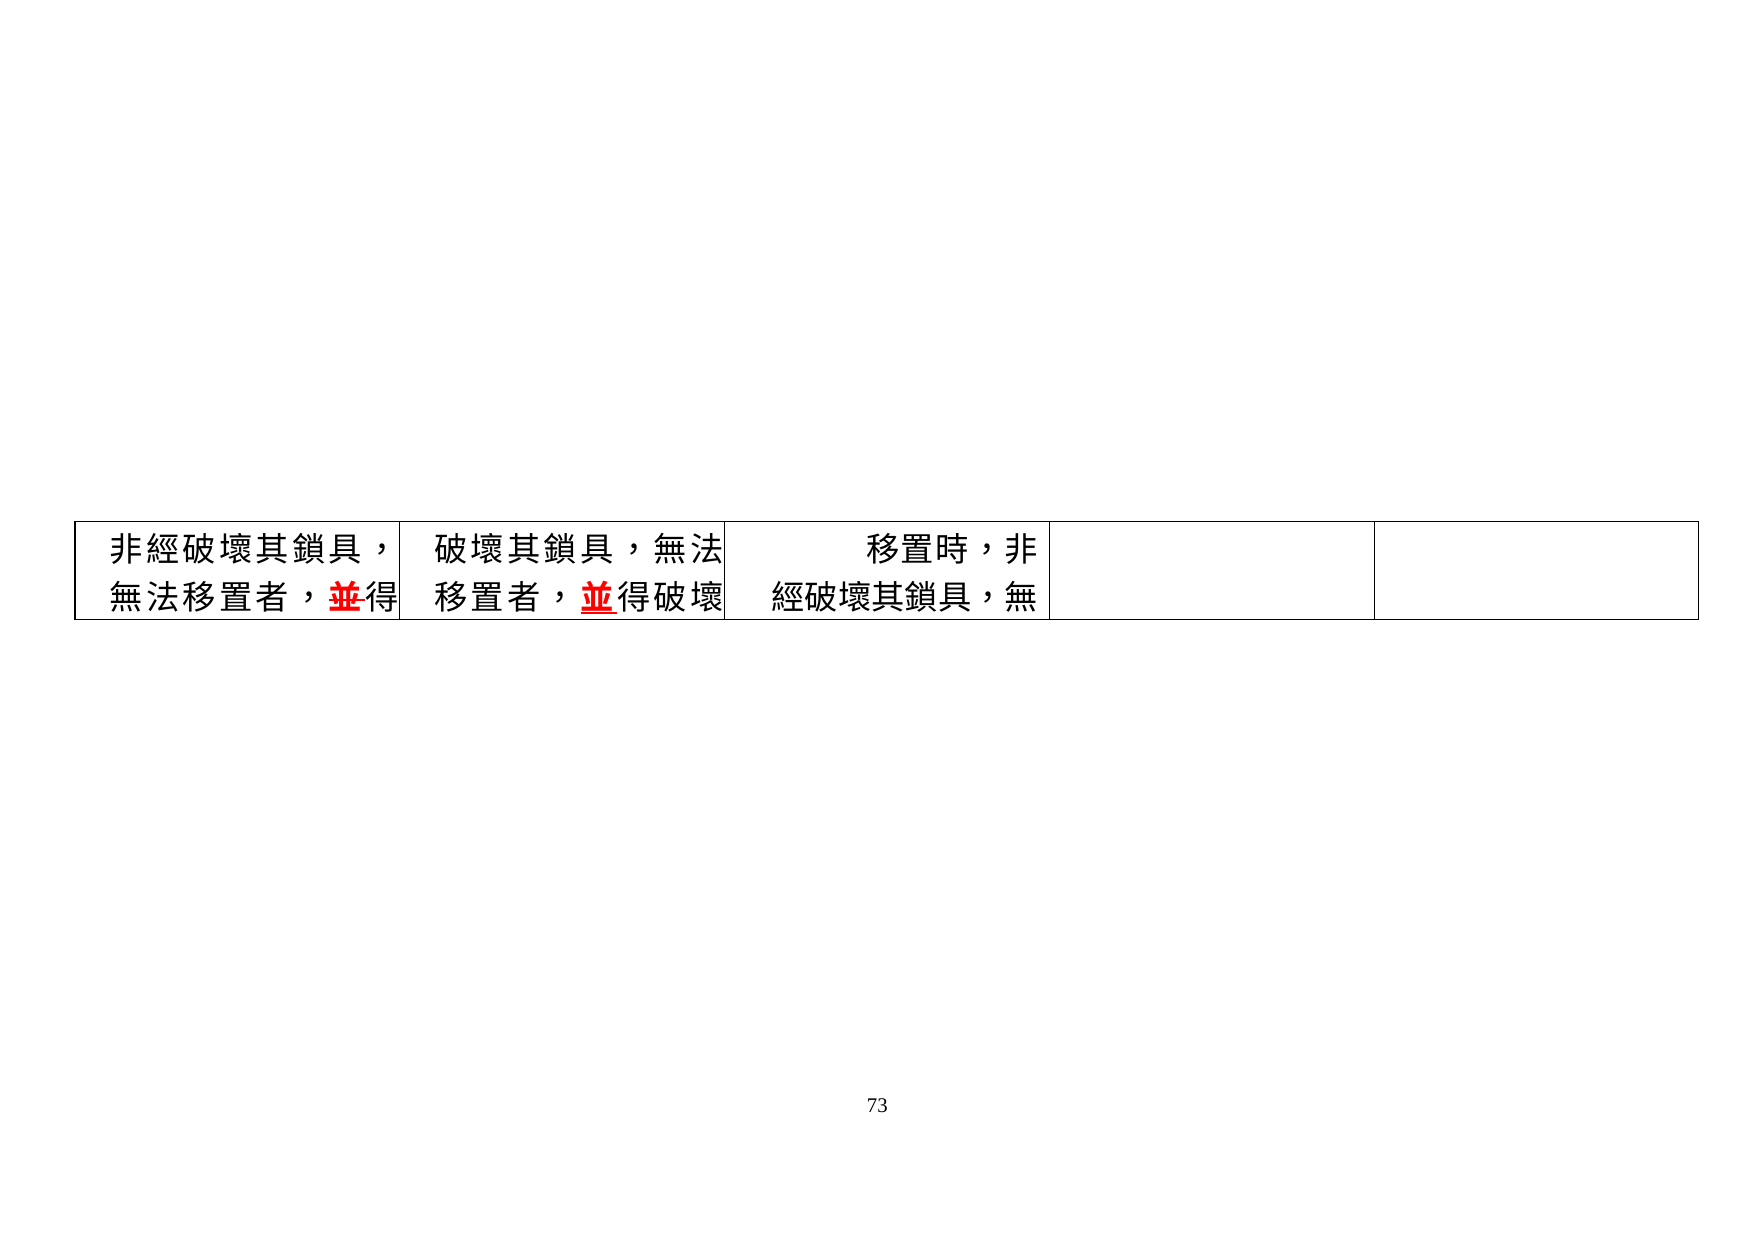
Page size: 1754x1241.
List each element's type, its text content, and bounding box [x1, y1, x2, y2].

table_cell 非經破壞其鎖具，無法移置者，並得 [76, 522, 399, 619]
table_cell [1050, 522, 1374, 619]
table_cell 破壞其鎖具，無法移置者，並得破壞 [400, 522, 724, 619]
table_cell [1375, 522, 1698, 619]
table_cell 移置時，非經破壞其鎖具，無 [725, 522, 1049, 619]
